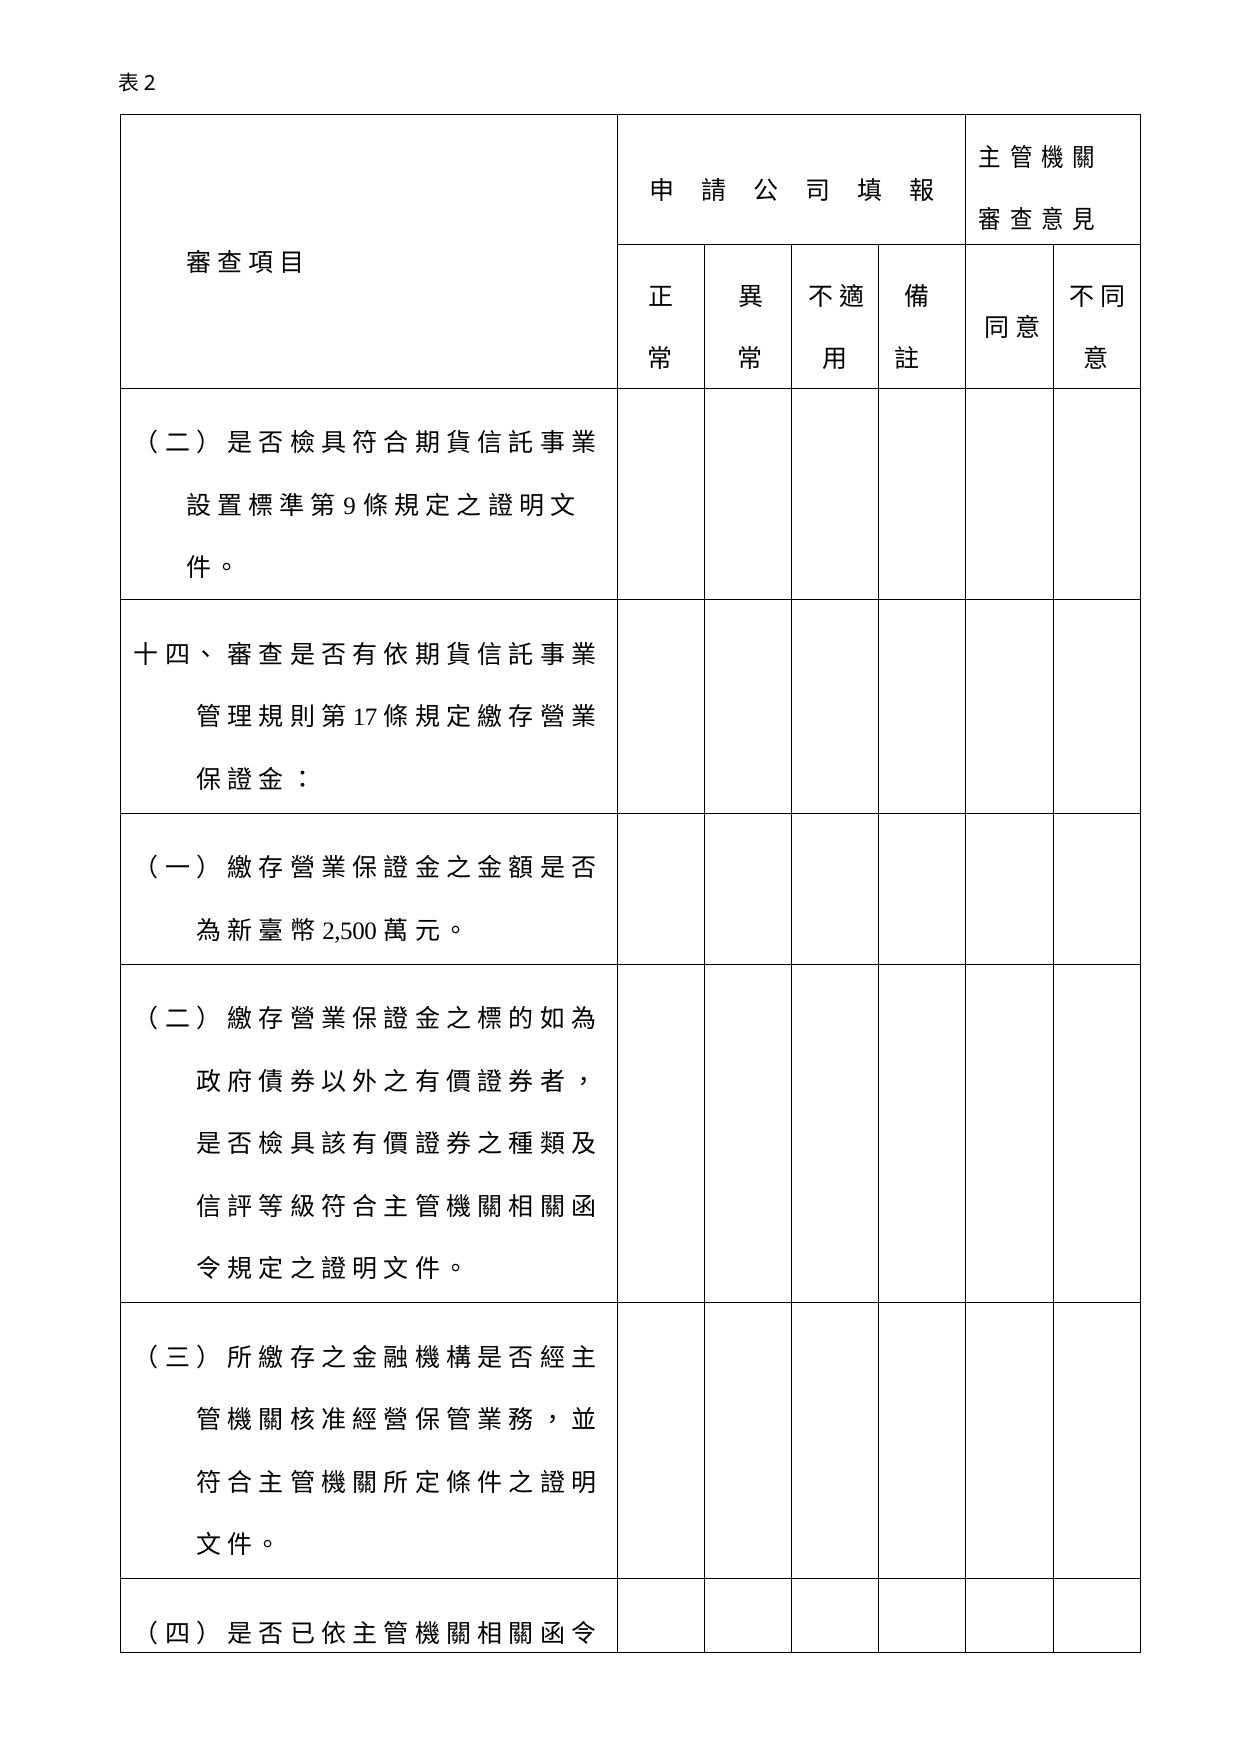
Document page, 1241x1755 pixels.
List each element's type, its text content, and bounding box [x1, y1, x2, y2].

table_cell [618, 1579, 704, 1652]
table_cell [966, 389, 1053, 599]
table_cell [1054, 389, 1140, 599]
table_header 申 請 公 司 填 報 [618, 115, 965, 244]
table_cell 同意 [966, 245, 1053, 388]
table_cell [966, 1579, 1053, 1652]
table_cell 異 常 [705, 245, 791, 388]
table_cell [1054, 1579, 1140, 1652]
table_cell [792, 389, 878, 599]
table_cell [879, 965, 965, 1302]
table_cell [792, 1579, 878, 1652]
table_cell [705, 1579, 791, 1652]
table_cell [792, 965, 878, 1302]
table_cell [1054, 965, 1140, 1302]
table_cell [879, 389, 965, 599]
table_cell 備 註 [879, 245, 965, 388]
table_cell （三）所繳存之金融機構是否經主管機關核准經營保管業務，並符合主管機關所定條件之證明文件。 [121, 1303, 617, 1578]
table_cell （四）是否已依主管機關相關函令 [121, 1579, 617, 1652]
table_cell 不同意 [1054, 245, 1140, 388]
table_cell （一）繳存營業保證金之金額是否為新臺幣2,500萬元。 [121, 814, 617, 964]
table_cell （二）是否檢具符合期貨信託事業設置標準第9條規定之證明文件。 [121, 389, 617, 599]
table_header 審查項目 [121, 115, 617, 388]
table_cell [966, 1303, 1053, 1578]
table_cell 不適用 [792, 245, 878, 388]
table_cell [879, 1579, 965, 1652]
table_cell 正 常 [618, 245, 704, 388]
table_cell [879, 1303, 965, 1578]
table_cell [966, 600, 1053, 813]
table_cell [792, 814, 878, 964]
table_header 主管機關 審查意見 [966, 115, 1140, 244]
table_cell [705, 814, 791, 964]
table_cell [1054, 600, 1140, 813]
table_cell 十四、審查是否有依期貨信託事業管理規則第17條規定繳存營業保證金： [121, 600, 617, 813]
table_cell [705, 600, 791, 813]
table_cell [618, 814, 704, 964]
table_cell （二）繳存營業保證金之標的如為政府債券以外之有價證券者，是否檢具該有價證券之種類及信評等級符合主管機關相關函令規定之證明文件。 [121, 965, 617, 1302]
table_cell [1054, 1303, 1140, 1578]
table_cell [966, 814, 1053, 964]
table_cell [618, 965, 704, 1302]
table_cell [879, 600, 965, 813]
table_cell [618, 1303, 704, 1578]
table_cell [705, 965, 791, 1302]
table_cell [705, 1303, 791, 1578]
table_cell [879, 814, 965, 964]
table_cell [705, 389, 791, 599]
table_cell [792, 1303, 878, 1578]
table_cell [966, 965, 1053, 1302]
table_cell [1054, 814, 1140, 964]
table_cell [618, 389, 704, 599]
table_cell [618, 600, 704, 813]
table_cell [792, 600, 878, 813]
